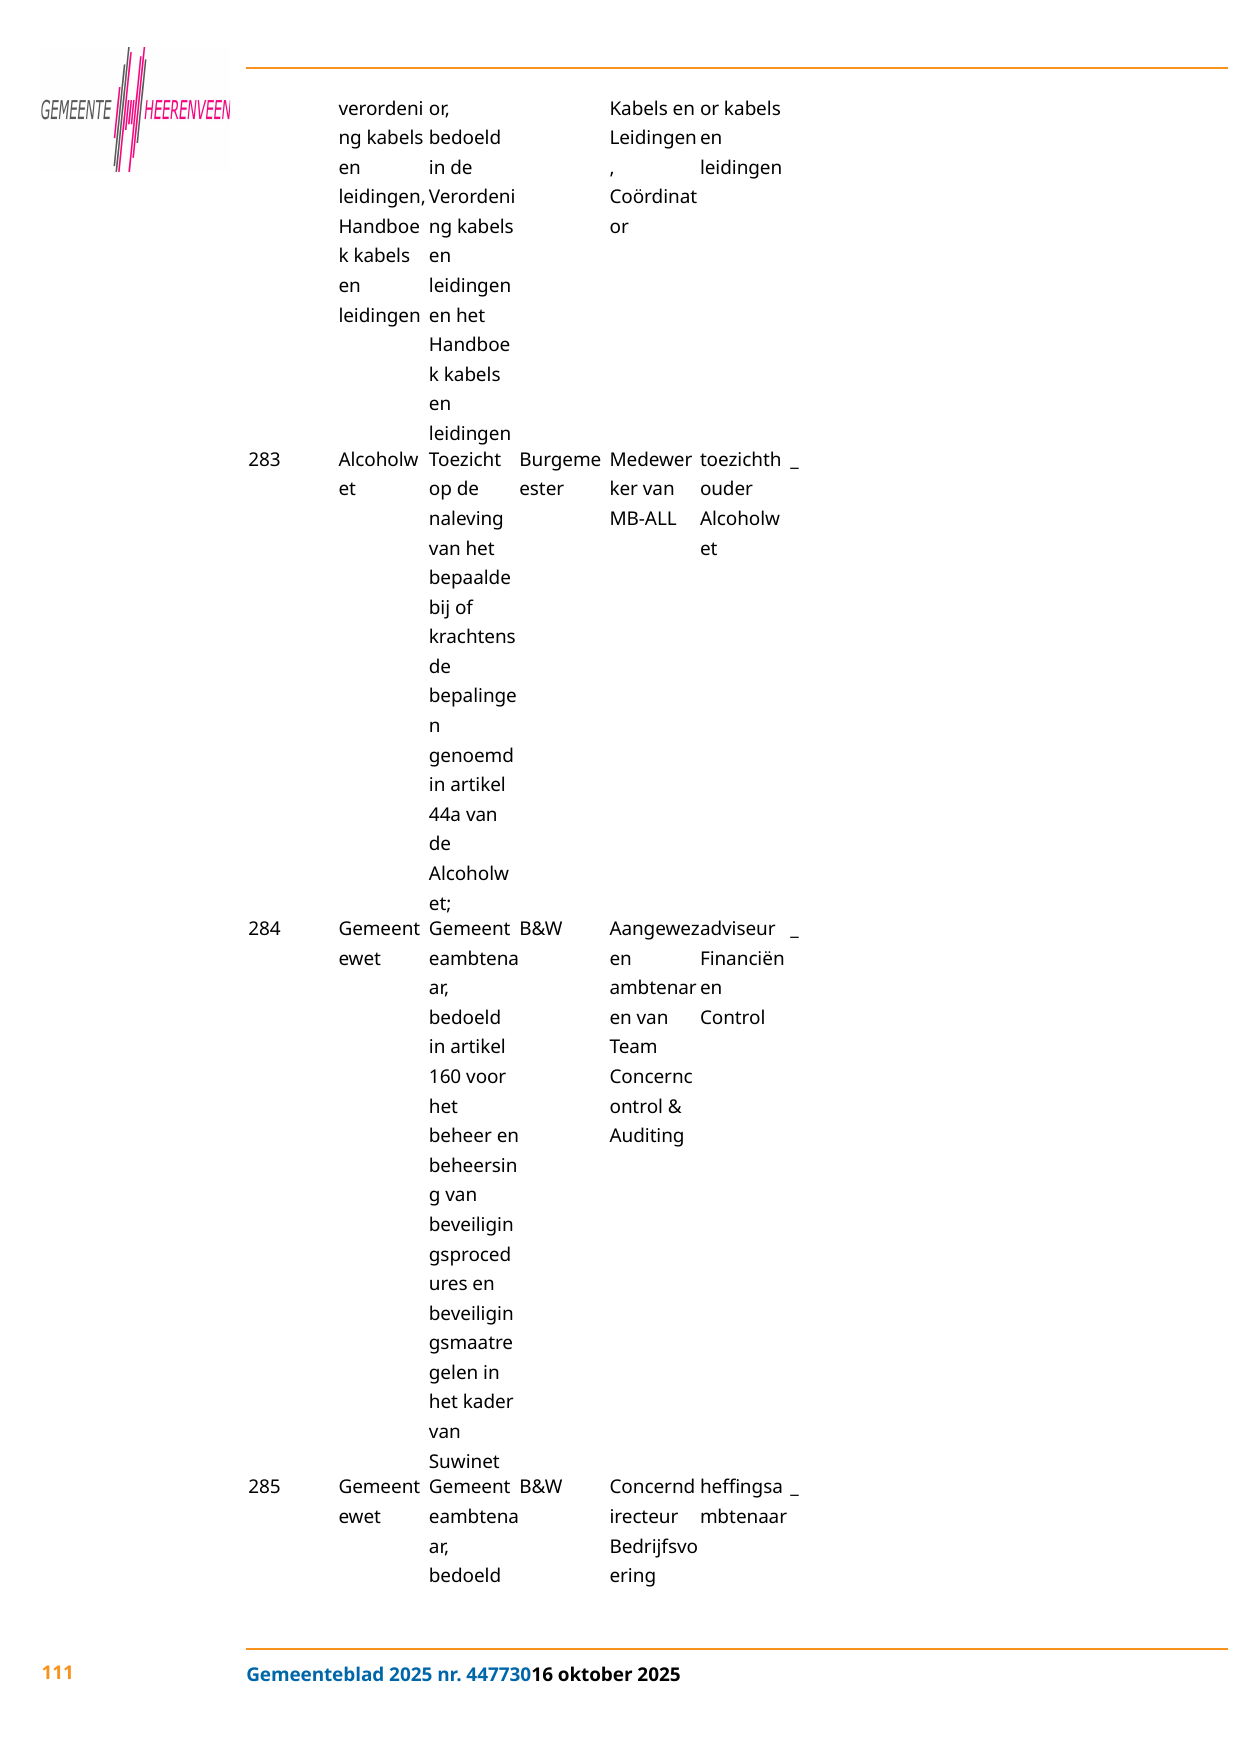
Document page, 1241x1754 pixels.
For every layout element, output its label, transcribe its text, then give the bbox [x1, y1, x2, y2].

table_cell B&W [519, 1474, 609, 1588]
table_cell Gemeentewet [338, 1474, 429, 1588]
table_cell 283 [248, 446, 338, 915]
table_cell 285 [248, 1474, 338, 1588]
table_cell or, bedoeld in de Verordening kabels en leidingen en het Handboek kabels en leidingen [429, 95, 519, 446]
table_cell [881, 446, 971, 915]
table_cell toezichthouder Alcoholwet [700, 446, 790, 915]
table_cell Aangewezen ambtenaren van Team Concerncontrol & Auditing [609, 915, 700, 1474]
table_cell [971, 446, 1061, 915]
table_cell [881, 915, 971, 1474]
table_cell [971, 95, 1061, 446]
table_cell [1061, 1474, 1152, 1588]
table_cell [519, 95, 609, 446]
table_cell [1061, 95, 1152, 446]
table_cell [881, 95, 971, 446]
picture [41, 47, 231, 172]
table_cell [790, 95, 881, 446]
table_cell verordening kabels en leidingen, Handboek kabels en leidingen [338, 95, 429, 446]
table_cell Gemeenteambtenaar, bedoeld [429, 1474, 519, 1588]
table_cell _ [790, 446, 881, 915]
table_cell B&W [519, 915, 609, 1474]
table_cell [248, 95, 338, 446]
table_cell _ [790, 1474, 881, 1588]
table_cell Toezicht op de naleving van het bepaalde bij of krachtens de bepalingen genoemd in artikel 44a van de Alcoholwet; [429, 446, 519, 915]
table_cell [1061, 915, 1152, 1474]
table_cell 284 [248, 915, 338, 1474]
table_cell Concerndirecteur Bedrijfsvoering [609, 1474, 700, 1588]
table_cell Alcoholwet [338, 446, 429, 915]
table_cell Medewerker van MB-ALL [609, 446, 700, 915]
table_cell Gemeentewet [338, 915, 429, 1474]
table_cell [881, 1474, 971, 1588]
table_cell Burgemeester [519, 446, 609, 915]
table_cell heffingsambtenaar [700, 1474, 790, 1588]
table_cell adviseur Financiën en Control [700, 915, 790, 1474]
table_cell or kabels en leidingen [700, 95, 790, 446]
table_cell [1061, 446, 1152, 915]
table_cell [971, 915, 1061, 1474]
table_cell _ [790, 915, 881, 1474]
table_cell Gemeenteambtenaar, bedoeld in artikel 160 voor het beheer en beheersing van beveiligingsprocedures en beveiligingsmaatregelen in het kader van Suwinet [429, 915, 519, 1474]
table_cell Kabels en Leidingen, Coördinator [609, 95, 700, 446]
table_cell [971, 1474, 1061, 1588]
